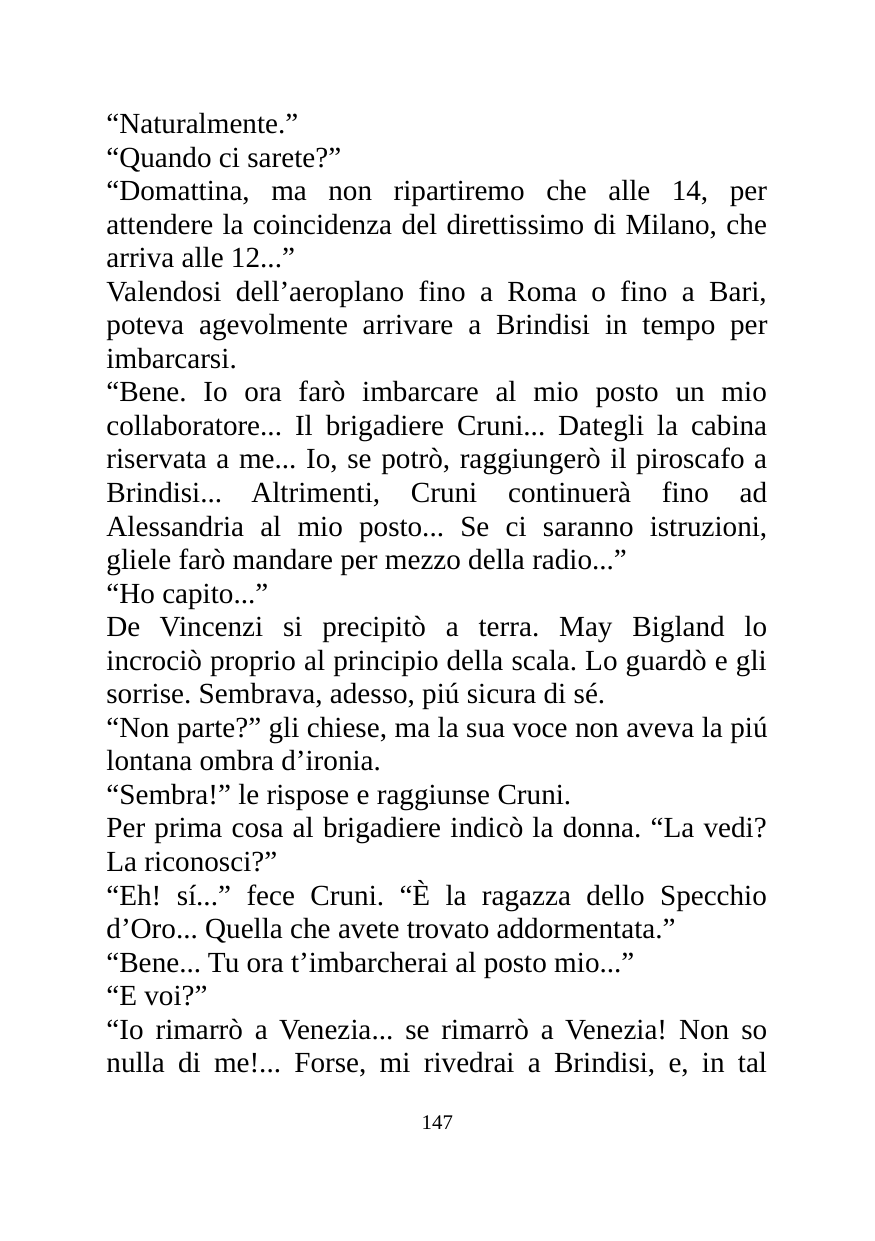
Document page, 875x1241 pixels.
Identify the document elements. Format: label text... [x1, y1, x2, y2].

text “Io rimarrò a Venezia... se rimarrò a Venezia! Non so nulla di me!... Forse, mi rivedrai a Brindisi, e, in tal [106, 1012, 768, 1079]
text “Domattina, ma non ripartiremo che alle 14, per attendere la coincidenza del direttissimo di Milano, che arriva alle 12...” [106, 173, 768, 274]
text “Quando ci sarete?” [106, 140, 768, 173]
text “Ho capito...” [106, 576, 768, 609]
text “Non parte?” gli chiese, ma la sua voce non aveva la piú lontana ombra d’ironia. [106, 710, 768, 777]
text “Naturalmente.” [106, 106, 768, 140]
text “Bene... Tu ora t’imbarcherai al posto mio...” [106, 945, 768, 978]
text “Sembra!” le rispose e raggiunse Cruni. [106, 777, 768, 811]
text Valendosi dell’aeroplano fino a Roma o fino a Bari, poteva agevolmente arrivare a Brindisi in tempo per imbarcarsi. [106, 274, 768, 374]
text “Bene. Io ora farò imbarcare al mio posto un mio collaboratore... Il brigadiere Cruni... Dategli la cabina riservata a me... Io, se potrò, raggiungerò il piroscafo a Brindisi... Altrimenti, Cruni continuerà fino ad Alessandria al mio posto... Se ci saranno istruzioni, gliele farò mandare per mezzo della radio...” [106, 374, 768, 576]
text De Vincenzi si precipitò a terra. May Bigland lo incrociò proprio al principio della scala. Lo guardò e gli sorrise. Sembrava, adesso, piú sicura di sé. [106, 609, 768, 710]
text “E voi?” [106, 978, 768, 1012]
text “Eh! sí...” fece Cruni. “È la ragazza dello Specchio d’Oro... Quella che avete trovato addormentata.” [106, 878, 768, 945]
text Per prima cosa al brigadiere indicò la donna. “La vedi? La riconosci?” [106, 811, 768, 878]
